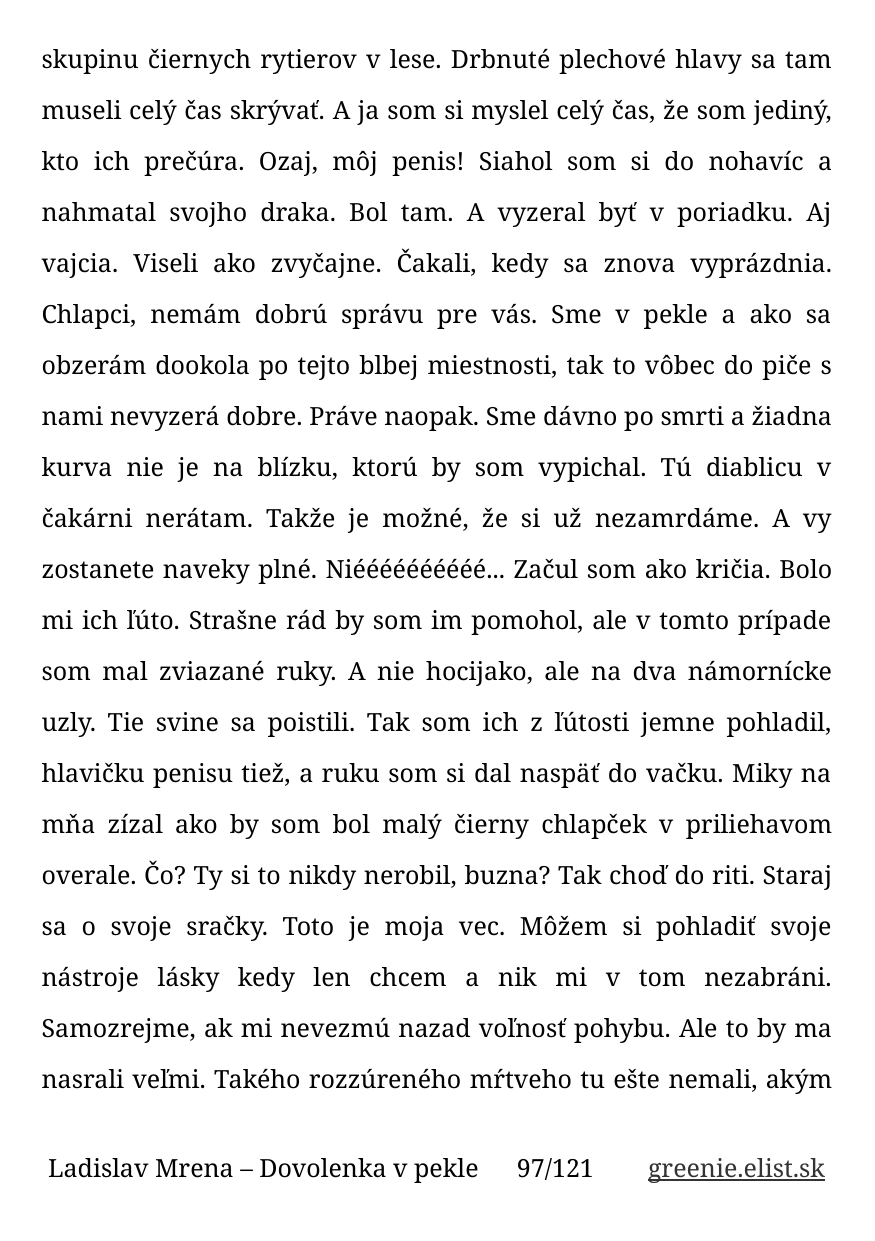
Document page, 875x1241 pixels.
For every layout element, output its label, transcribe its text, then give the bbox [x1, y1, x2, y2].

text skupinu čiernych rytierov v lese. Drbnuté plechové hlavy sa tam museli celý čas skrývať. A ja som si myslel celý čas, že som jediný, kto ich prečúra. Ozaj, môj penis! Siahol som si do nohavíc a nahmatal svojho draka. Bol tam. A vyzeral byť v poriadku. Aj vajcia. Viseli ako zvyčajne. Čakali, kedy sa znova vyprázdnia. Chlapci, nemám dobrú správu pre vás. Sme v pekle a ako sa obzerám dookola po tejto blbej miestnosti, tak to vôbec do piče s nami nevyzerá dobre. Práve naopak. Sme dávno po smrti a žiadna kurva nie je na blízku, ktorú by som vypichal. Tú diablicu v čakárni nerátam. Takže je možné, že si už nezamrdáme. A vy zostanete naveky plné. Niéééééééééé... Začul som ako kričia. Bolo mi ich ľúto. Strašne rád by som im pomohol, ale v tomto prípade som mal zviazané ruky. A nie hocijako, ale na dva námornícke uzly. Tie svine sa poistili. Tak som ich z ľútosti jemne pohladil, hlavičku penisu tiež, a ruku som si dal naspäť do vačku. Miky na mňa zízal ako by som bol malý čierny chlapček v priliehavom overale. Čo? Ty si to nikdy nerobil, buzna? Tak choď do riti. Staraj sa o svoje sračky. Toto je moja vec. Môžem si pohladiť svoje nástroje lásky kedy len chcem a nik mi v tom nezabráni. Samozrejme, ak mi nevezmú nazad voľnosť pohybu. Ale to by ma nasrali veľmi. Takého rozzúreného mŕtveho tu ešte nemali, akým [41, 41, 833, 1096]
